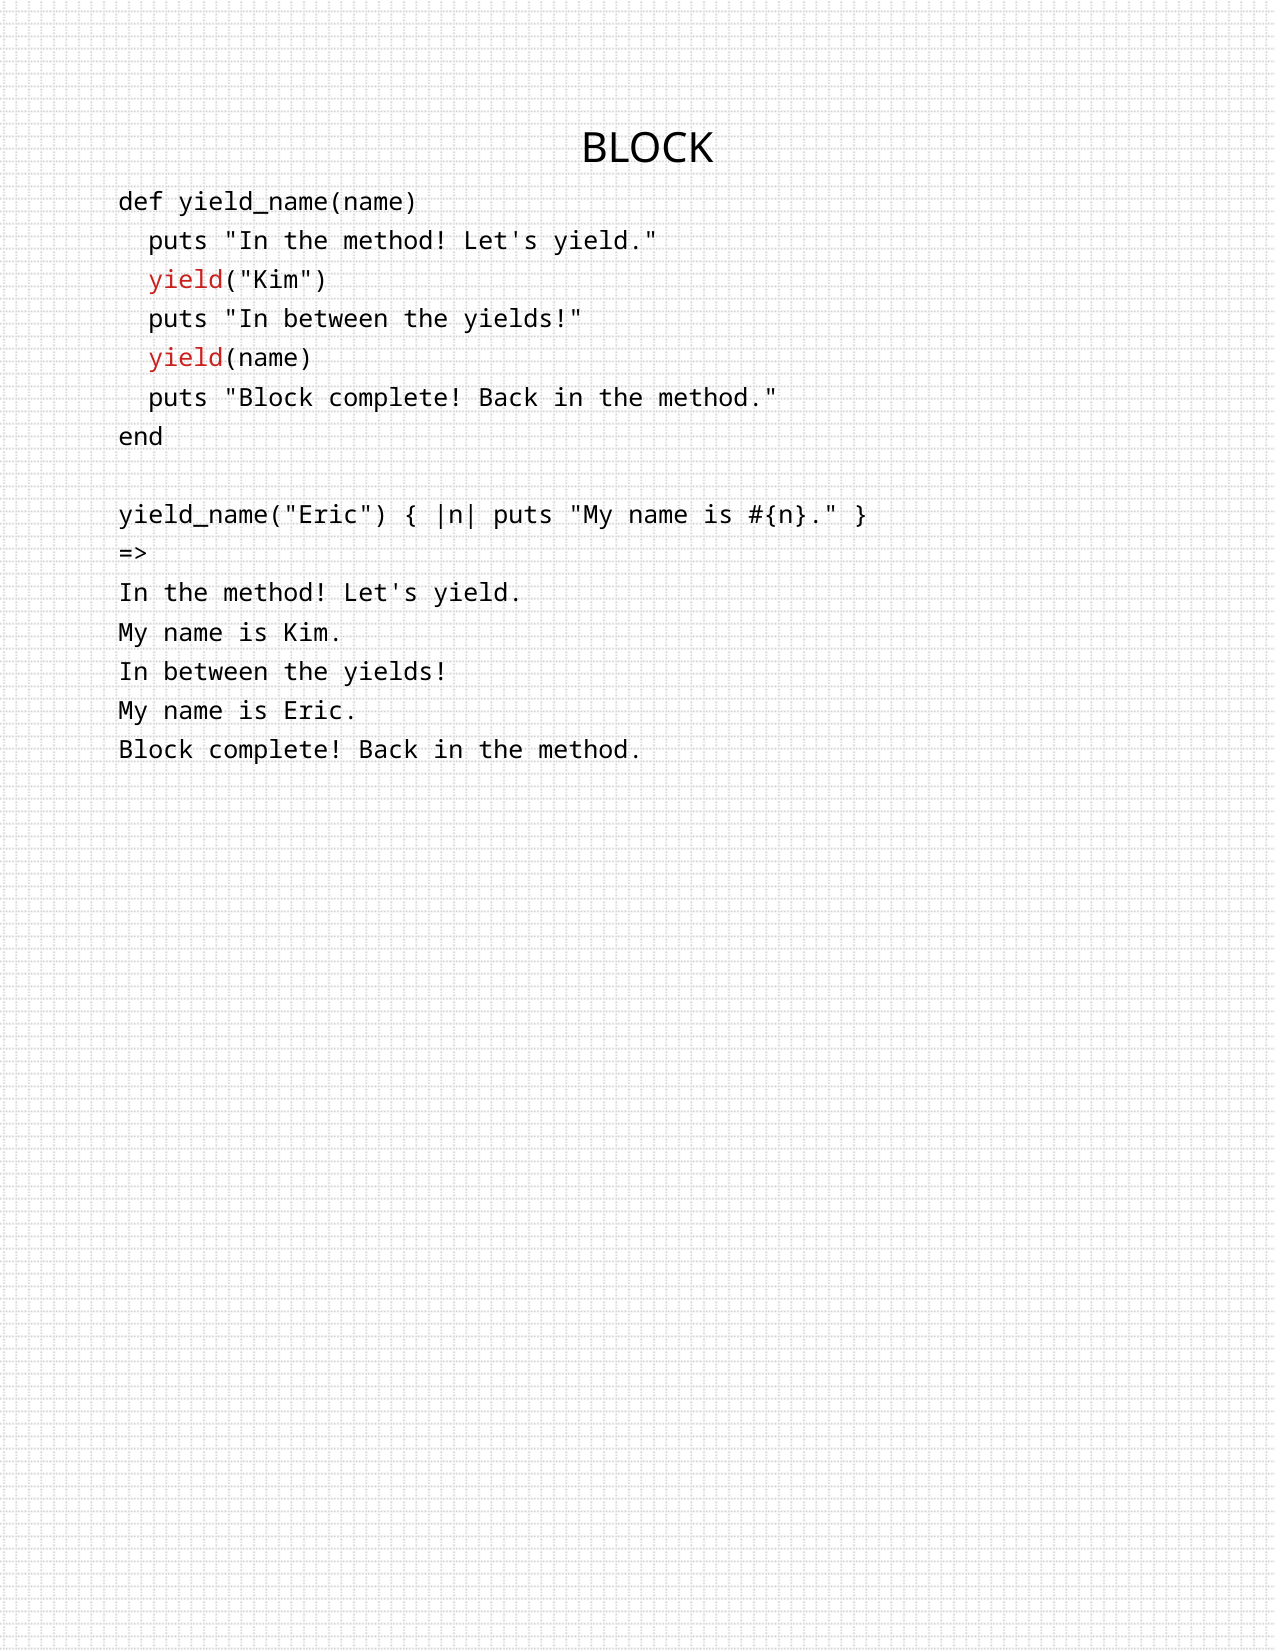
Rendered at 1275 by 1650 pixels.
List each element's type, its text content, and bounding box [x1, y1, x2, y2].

text yield(name) [118, 340, 1176, 374]
text => [118, 536, 1176, 570]
text In between the yields! [118, 653, 1176, 687]
text puts "Block complete! Back in the method." [118, 379, 1176, 413]
text puts "In the method! Let's yield." [118, 222, 1176, 257]
picture [0, 0, 1275, 1650]
text yield("Kim") [118, 262, 1176, 296]
text My name is Kim. [118, 614, 1176, 648]
text def yield_name(name) [118, 183, 1176, 217]
text BLOCK [118, 118, 1176, 175]
text end [118, 418, 1176, 452]
text My name is Eric. [118, 692, 1176, 727]
text In the method! Let's yield. [118, 575, 1176, 609]
text yield_name("Eric") { |n| puts "My name is #{n}." } [118, 497, 1176, 531]
text puts "In between the yields!" [118, 301, 1176, 335]
text Block complete! Back in the method. [118, 732, 1176, 766]
